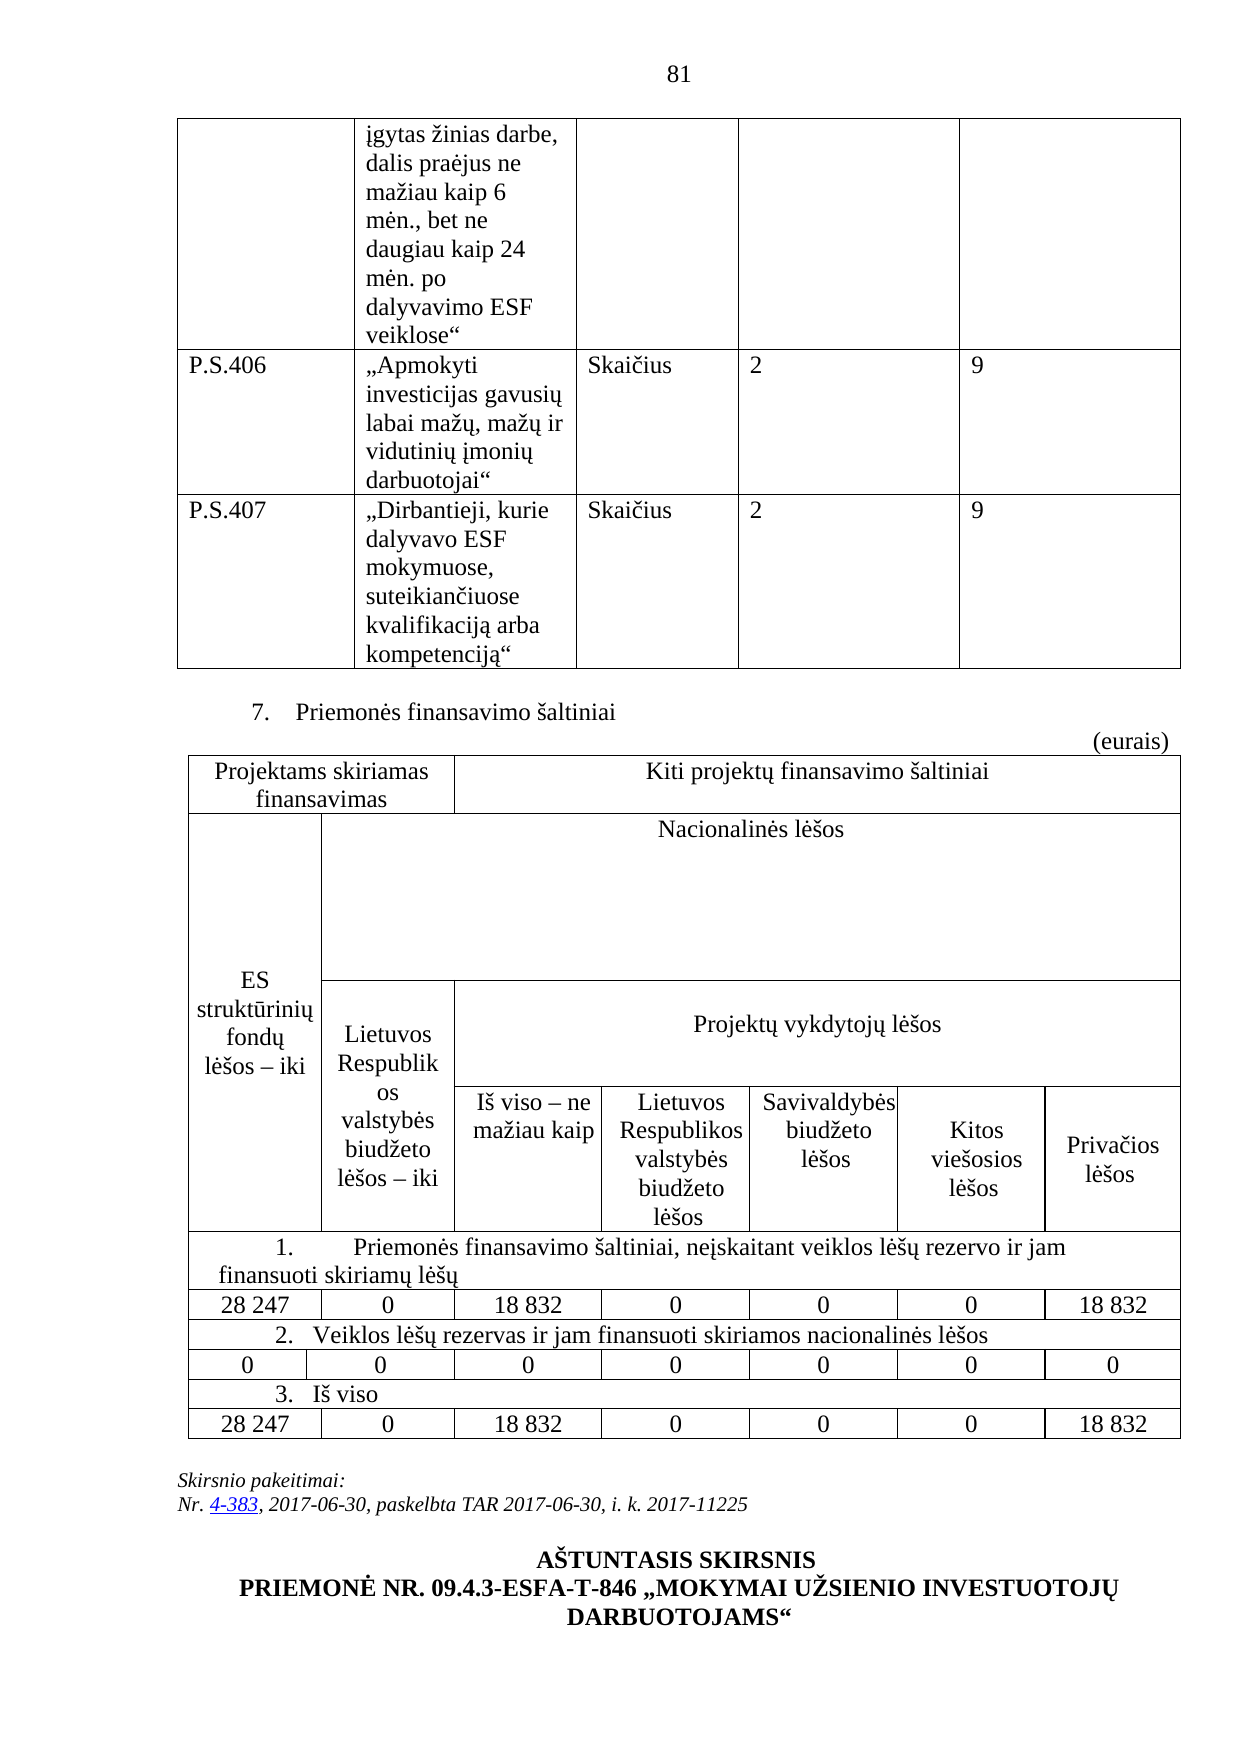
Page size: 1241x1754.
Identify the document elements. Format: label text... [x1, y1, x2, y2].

table_cell įgytas žinias darbe, dalis praėjus ne mažiau kaip 6 mėn., bet ne daugiau kaip 24 mėn. po dalyvavimo ESF veiklose“ [355, 119, 576, 349]
table_cell 0 [750, 1350, 897, 1378]
table_cell P.S.407 [178, 495, 354, 667]
table_cell Skaičius [577, 350, 738, 494]
table_cell 0 [898, 1350, 1044, 1378]
table_cell „Dirbantieji, kurie dalyvavo ESF mokymuose, suteikiančiuose kvalifikaciją arba kompetenciją“ [355, 495, 576, 667]
table_cell 18 832 [1046, 1290, 1180, 1319]
text Skirsnio pakeitimai: [177, 1468, 1181, 1492]
table_cell [960, 119, 1180, 349]
table_cell Privačios lėšos [1046, 1087, 1180, 1231]
text Nr. 4-383, 2017-06-30, paskelbta TAR 2017-06-30, i. k. 2017-11225 [177, 1492, 1181, 1516]
table_cell Skaičius [577, 495, 738, 667]
table_cell Projektų vykdytojų lėšos [455, 981, 1180, 1086]
table_cell 9 [960, 350, 1180, 494]
table_cell 0 [602, 1290, 749, 1319]
table_cell 0 [898, 1409, 1044, 1438]
table_cell 9 [960, 495, 1180, 667]
text PRIEMONĖ NR. 09.4.3-ESFA-T-846 „MOKYMAI UŽSIENIO INVESTUOTOJŲ DARBUOTOJAMS“ [177, 1573, 1181, 1631]
table_cell Kitos viešosios lėšos [898, 1087, 1044, 1231]
table_cell 0 [898, 1290, 1044, 1319]
table_cell 0 [322, 1409, 454, 1438]
table_cell ES struktūrinių fondų lėšos – iki [189, 814, 321, 1231]
table_cell P.S.406 [178, 350, 354, 494]
table_cell 0 [750, 1409, 897, 1438]
table_cell Lietuvos Respublikos valstybės biudžeto lėšos [602, 1087, 749, 1231]
table_cell Iš viso – ne mažiau kaip [455, 1087, 601, 1231]
table_header Projektams skiriamas finansavimas [189, 756, 454, 813]
table_cell [577, 119, 738, 349]
table_cell 0 [189, 1350, 306, 1378]
table_cell 2 [739, 350, 959, 494]
table_cell [739, 119, 959, 349]
text (eurais) [177, 726, 1181, 755]
table_cell 18 832 [1046, 1409, 1180, 1438]
table_cell 1. Priemonės finansavimo šaltiniai, neįskaitant veiklos lėšų rezervo ir jam finansuoti skiriamų lėšų [189, 1232, 1180, 1289]
table_cell 0 [1046, 1350, 1180, 1378]
table_cell Nacionalinės lėšos [322, 814, 1180, 979]
table_header Kiti projektų finansavimo šaltiniai [455, 756, 1180, 813]
table_cell 3. Iš viso [189, 1380, 1180, 1408]
table_cell 0 [322, 1290, 454, 1319]
table_cell 2. Veiklos lėšų rezervas ir jam finansuoti skiriamos nacionalinės lėšos [189, 1320, 1180, 1349]
table_cell [178, 119, 354, 349]
text AŠTUNTASIS SKIRSNIS [177, 1545, 1181, 1573]
table_cell 18 832 [455, 1409, 601, 1438]
text 7. Priemonės finansavimo šaltiniai [251, 697, 1181, 726]
table_cell 0 [750, 1290, 897, 1319]
table_cell 28 247 [189, 1290, 321, 1319]
table_cell Savivaldybės biudžeto lėšos [750, 1087, 897, 1231]
table_cell Lietuvos Respublikos valstybės biudžeto lėšos – iki [322, 981, 454, 1231]
table_cell 0 [602, 1350, 749, 1378]
table_cell 18 832 [455, 1290, 601, 1319]
table_cell „Apmokyti investicijas gavusių labai mažų, mažų ir vidutinių įmonių darbuotojai“ [355, 350, 576, 494]
table_cell 2 [739, 495, 959, 667]
table_cell 0 [455, 1350, 601, 1378]
table_cell 0 [307, 1350, 454, 1378]
table_cell 28 247 [189, 1409, 321, 1438]
table_cell 0 [602, 1409, 749, 1438]
